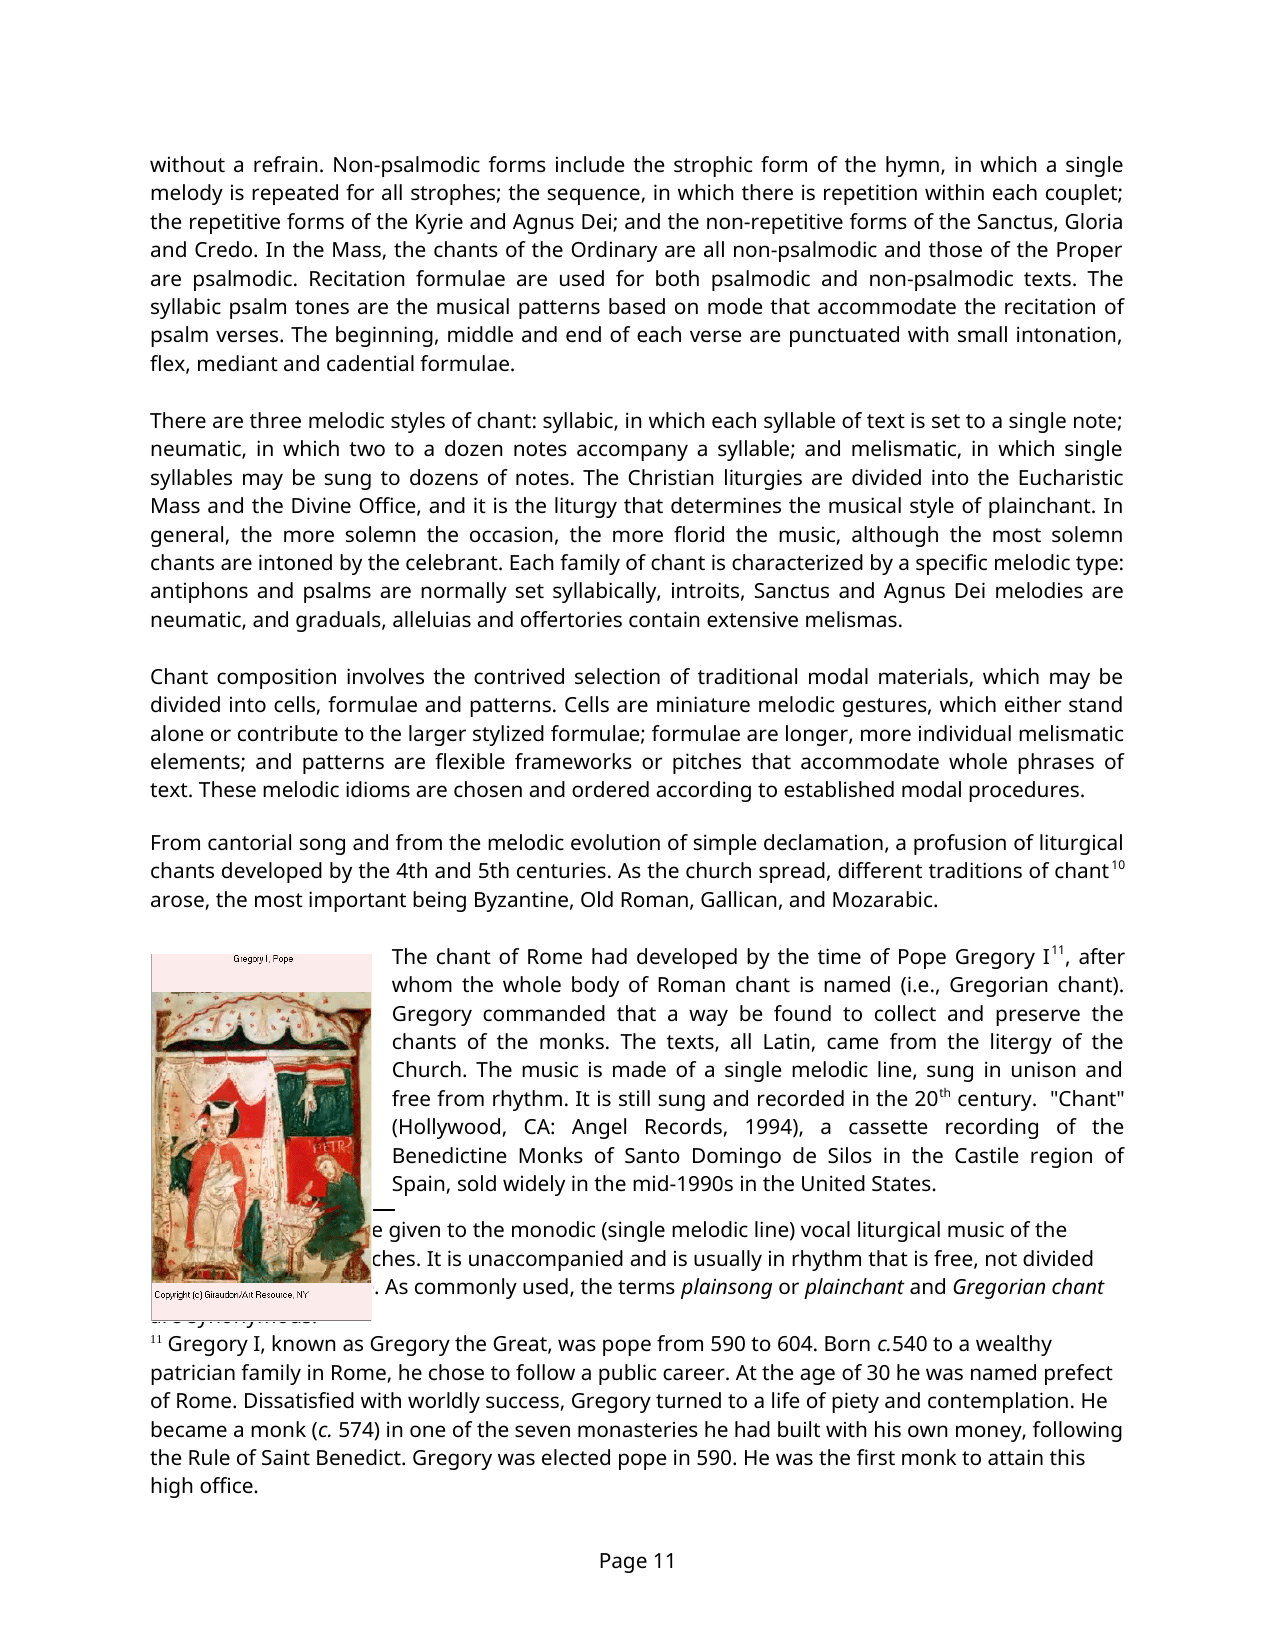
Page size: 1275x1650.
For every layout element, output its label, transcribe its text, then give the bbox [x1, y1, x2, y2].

text Gregory I, known as Gregory the Great, was pope from 590 to 604. Born c.540 to a wealthy patrician family in Rome, he chose to follow a public career. At the age of 30 he was named prefect of Rome. Dissatisfied with worldly success, Gregory turned to a life of piety and contemplation. He became a monk (c. 574) in one of the seven monasteries he had built with his own money, following the Rule of Saint Benedict. Gregory was elected pope in 590. He was the first monk to attain this high office. [150, 1329, 1125, 1500]
text Plainsong is the name given to the monodic (single melodic line) vocal liturgical music of the Christian Catholic churches. It is unaccompanied and is usually in rhythm that is free, not divided into a regular measure. As commonly used, the terms plainsong or plainchant and Gregorian chant are synonymous. [150, 1216, 1125, 1329]
text The chant of Rome had developed by the time of Pope Gregory I, after whom the whole body of Roman chant is named (i.e., Gregorian chant). Gregory commanded that a way be found to collect and preserve the chants of the monks. The texts, all Latin, came from the litergy of the Church. The music is made of a single melodic line, sung in unison and free from rhythm. It is still sung and recorded in the 20th century. "Chant" (Hollywood, CA: Angel Records, 1994), a cassette recording of the Benedictine Monks of Santo Domingo de Silos in the Castile region of Spain, sold widely in the mid-1990s in the United States. [150, 942, 1125, 1322]
text without a refrain. Non-psalmodic forms include the strophic form of the hymn, in which a single melody is repeated for all strophes; the sequence, in which there is repetition within each couplet; the repetitive forms of the Kyrie and Agnus Dei; and the non-repetitive forms of the Sanctus, Gloria and Credo. In the Mass, the chants of the Ordinary are all non-psalmodic and those of the Proper are psalmodic. Recitation formulae are used for both psalmodic and non-psalmodic texts. The syllabic psalm tones are the musical patterns based on mode that accommodate the recitation of psalm verses. The beginning, middle and end of each verse are punctuated with small intonation, flex, mediant and cadential formulae. [150, 150, 1125, 377]
text Chant composition involves the contrived selection of traditional modal materials, which may be divided into cells, formulae and patterns. Cells are miniature melodic gestures, which either stand alone or contribute to the larger stylized formulae; formulae are longer, more individual melismatic elements; and patterns are flexible frameworks or pitches that accommodate whole phrases of text. These melodic idioms are chosen and ordered according to established modal procedures. [150, 662, 1125, 804]
text From cantorial song and from the melodic evolution of simple declamation, a profusion of liturgical chants developed by the 4th and 5th centuries. As the church spread, different traditions of chant arose, the most important being Byzantine, Old Roman, Gallican, and Mozarabic. [150, 828, 1125, 913]
text There are three melodic styles of chant: syllabic, in which each syllable of text is set to a single note; neumatic, in which two to a dozen notes accompany a syllable; and melismatic, in which single syllables may be sung to dozens of notes. The Christian liturgies are divided into the Eucharistic Mass and the Divine Office, and it is the liturgy that determines the musical style of plainchant. In general, the more solemn the occasion, the more florid the music, although the most solemn chants are intoned by the celebrant. Each family of chant is characterized by a specific melodic type: antiphons and psalms are normally set syllabically, introits, Sanctus and Agnus Dei melodies are neumatic, and graduals, alleluias and offertories contain extensive melismas. [150, 406, 1125, 633]
picture [151, 954, 372, 1321]
